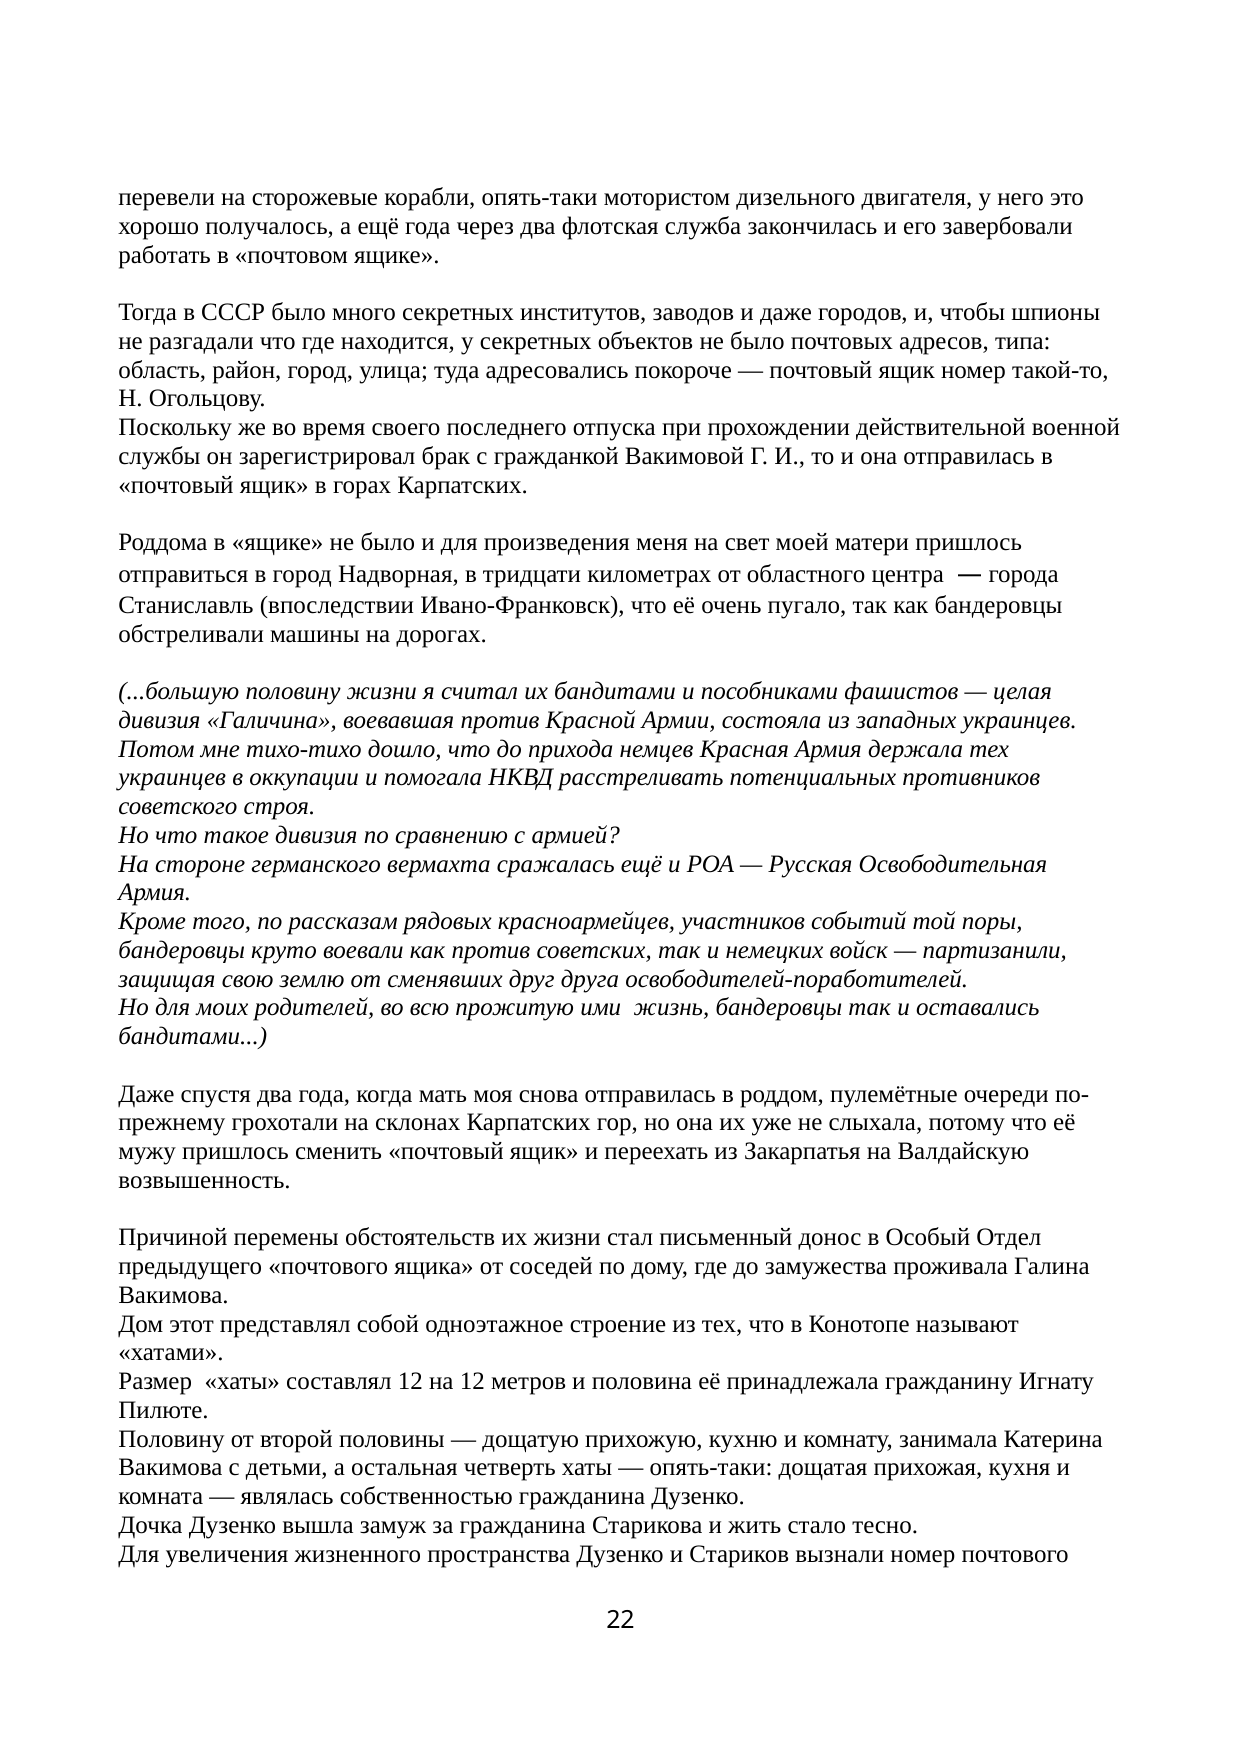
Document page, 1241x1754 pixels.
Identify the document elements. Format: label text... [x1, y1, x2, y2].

text (...большую половину жизни я считал их бандитами и пособниками фашистов — целая дивизия «Галичина», воевавшая против Красной Армии, состояла из западных украинцев. [118, 676, 1122, 734]
text Но для моих родителей, во всю прожитую ими жизнь, бандеровцы так и оставались бандитами...) [118, 992, 1122, 1050]
text Для увеличения жизненного пространства Дузенко и Стариков вызнали номер почтового [118, 1539, 1122, 1567]
text перевели на сторожевые корабли, опять-таки мотористом дизельного двигателя, у него это хорошо получалось, а ещё года через два флотская служба закончилась и его завербовали работать в «почтовом ящике». [118, 182, 1122, 268]
text Роддома в «ящике» не было и для произведения меня на свет моей матери пришлось отправиться в город Надворная, в тридцати километрах от областного центра — города Станиславль (впоследствии Ивано-Франковск), что её очень пугало, так как бандеровцы обстреливали машины на дорогах. [118, 527, 1122, 647]
text Кроме того, по рассказам рядовых красноармейцев, участников событий той поры, бандеровцы круто воевали как против советских, так и немецких войск — партизанили, защищая свою землю от сменявших друг друга освободителей-поработителей. [118, 906, 1122, 992]
text Дочка Дузенко вышла замуж за гражданина Старикова и жить стало тесно. [118, 1510, 1122, 1539]
text Дом этот представлял собой одноэтажное строение из тех, что в Конотопе называют «хатами». [118, 1309, 1122, 1366]
text Размер «хаты» составлял 12 на 12 метров и половина её принадлежала гражданину Игнату Пилюте. [118, 1366, 1122, 1424]
text Причиной перемены обстоятельств их жизни стал письменный донос в Особый Отдел предыдущего «почтового ящика» от соседей по дому, где до замужества проживала Галина Вакимова. [118, 1222, 1122, 1309]
text Половину от второй половины — дощатую прихожую, кухню и комнату, занимала Катерина Вакимова с детьми, а остальная четверть хаты — опять-таки: дощатая прихожая, кухня и комната — являлась собственностью гражданина Дузенко. [118, 1424, 1122, 1510]
text Даже спустя два года, когда мать моя снова отправилась в роддом, пулемётные очереди по-прежнему грохотали на склонах Карпатских гор, но она их уже не слыхала, потому что её мужу пришлось сменить «почтовый ящик» и переехать из Закарпатья на Валдайскую возвышенность. [118, 1079, 1122, 1194]
text Но что такое дивизия по сравнению с армией? [118, 820, 1122, 849]
text Потом мне тихо-тихо дошло, что до прихода немцев Красная Армия держала тех украинцев в оккупации и помогала НКВД расстреливать потенциальных противников советского строя. [118, 734, 1122, 820]
text Тогда в СССР было много секретных институтов, заводов и даже городов, и, чтобы шпионы не разгадали что где находится, у секретных объектов не было почтовых адресов, типа: область, район, город, улица; туда адресовались покороче — почтовый ящик номер такой-то, Н. Огольцову. [118, 297, 1122, 412]
text Поскольку же во время своего последнего отпуска при прохождении действительной военной службы он зарегистрировал брак с гражданкой Вакимовой Г. И., то и она отправилась в «почтовый ящик» в горах Карпатских. [118, 412, 1122, 498]
text На стороне германского вермахта сражалась ещё и РОА — Русская Освободительная Армия. [118, 849, 1122, 906]
